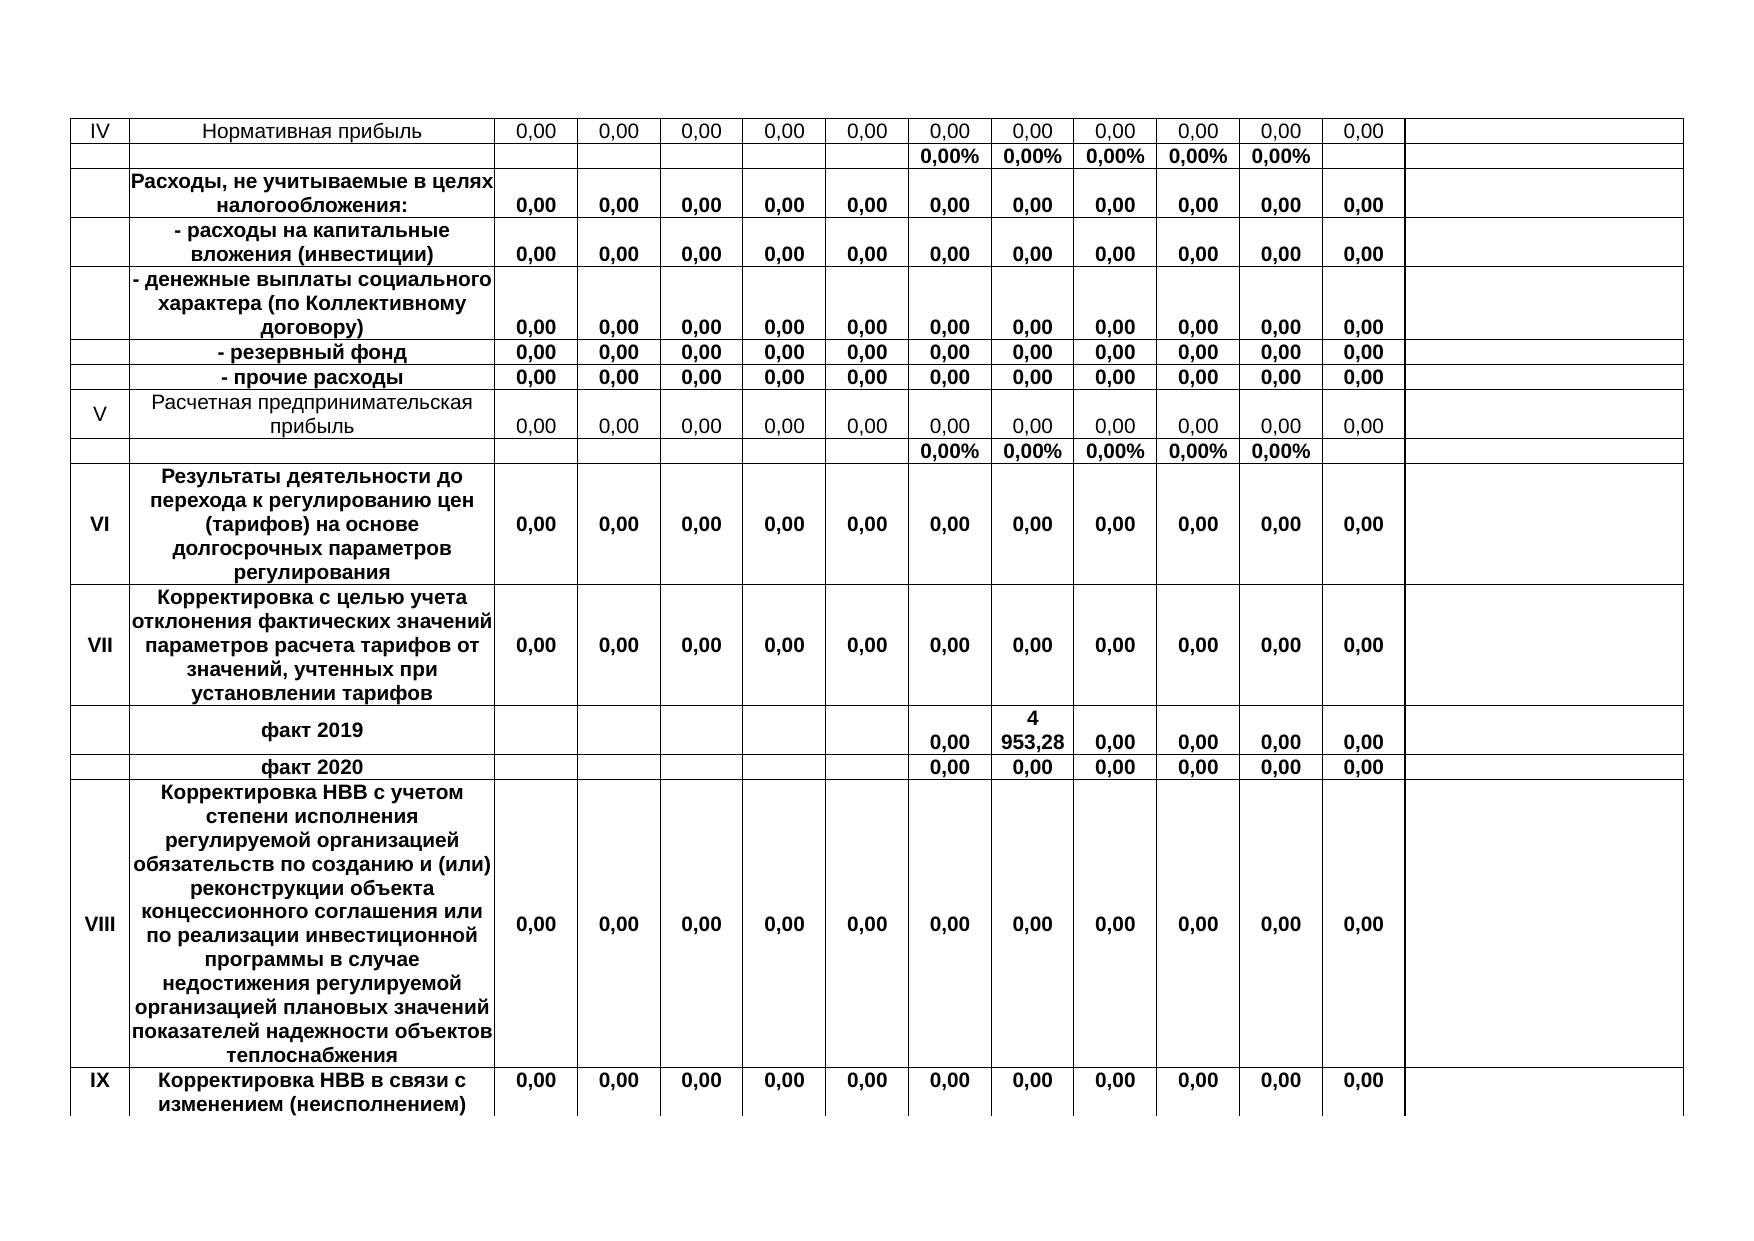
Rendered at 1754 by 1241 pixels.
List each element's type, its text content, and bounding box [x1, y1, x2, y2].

table_cell [1406, 267, 1683, 339]
table_cell 0,00 [578, 119, 660, 143]
table_cell 0,00 [495, 390, 577, 438]
table_cell [495, 439, 577, 463]
table_cell 0,00 [743, 1068, 825, 1116]
table_cell VI [71, 464, 129, 584]
table_cell - денежные выплаты социального характера (по Коллективному договору) [130, 267, 494, 339]
table_cell 0,00 [495, 780, 577, 1067]
table_cell [71, 755, 129, 778]
table_cell [1406, 144, 1683, 168]
table_cell 0,00 [992, 119, 1073, 143]
table_cell 0,00 [1074, 1068, 1156, 1116]
table_cell 0,00 [1240, 780, 1322, 1067]
table_cell 0,00 [661, 585, 742, 704]
table_cell 0,00 [992, 218, 1073, 266]
table_cell [661, 755, 742, 778]
table_cell 0,00 [1157, 340, 1239, 364]
table_cell 0,00 [661, 365, 742, 389]
table_cell [1406, 365, 1683, 389]
table_cell 0,00 [909, 464, 991, 584]
table_cell [71, 267, 129, 339]
table_cell факт 2019 [130, 706, 494, 753]
table_cell 0,00 [578, 169, 660, 217]
table_cell 0,00 [1240, 340, 1322, 364]
table_cell [743, 439, 825, 463]
table_cell 0,00 [826, 464, 908, 584]
table_cell 0,00 [826, 218, 908, 266]
table_cell 0,00 [1323, 706, 1404, 753]
table_cell 0,00% [1157, 144, 1239, 168]
table_cell факт 2020 [130, 755, 494, 778]
table_cell [826, 706, 908, 753]
table_cell [578, 144, 660, 168]
table_cell 0,00 [909, 218, 991, 266]
table_cell 0,00 [1157, 585, 1239, 704]
table_cell 0,00 [661, 267, 742, 339]
table_cell 0,00 [909, 390, 991, 438]
table_cell 0,00 [1240, 267, 1322, 339]
table_cell 0,00 [1323, 169, 1404, 217]
table_cell 0,00 [661, 218, 742, 266]
table_cell 0,00 [1323, 267, 1404, 339]
table_cell 0,00 [495, 464, 577, 584]
table_cell 0,00 [992, 464, 1073, 584]
table_cell 0,00 [1157, 706, 1239, 753]
table_cell 0,00 [743, 169, 825, 217]
table_cell [578, 755, 660, 778]
table_cell 0,00 [992, 169, 1073, 217]
table_cell 0,00 [743, 365, 825, 389]
table_cell [1406, 169, 1683, 217]
table_cell 0,00 [826, 119, 908, 143]
table_cell 0,00% [1240, 439, 1322, 463]
table_cell 0,00 [826, 340, 908, 364]
table_cell [826, 144, 908, 168]
table_cell 0,00 [992, 585, 1073, 704]
table_cell 0,00 [1323, 755, 1404, 778]
table_cell 0,00 [1323, 119, 1404, 143]
table_cell [1406, 706, 1683, 753]
table_cell 0,00 [909, 755, 991, 778]
table_cell 0,00 [1157, 780, 1239, 1067]
table_cell [1406, 439, 1683, 463]
table_cell 0,00 [495, 585, 577, 704]
table_cell 0,00 [1240, 365, 1322, 389]
table_cell 0,00 [1074, 169, 1156, 217]
table_cell 0,00 [992, 267, 1073, 339]
table_cell 0,00 [909, 706, 991, 753]
table_cell 0,00 [1240, 1068, 1322, 1116]
table_cell 0,00 [1074, 780, 1156, 1067]
table_cell Корректировка НВВ с учетом степени исполнения регулируемой организацией обязательств по созданию и (или) реконструкции объекта концессионного соглашения или по реализации инвестиционной программы в случае недостижения регулируемой организацией плановых значений показателей надежности объектов теплоснабжения [130, 780, 494, 1067]
table_cell [71, 706, 129, 753]
table_cell 0,00% [1074, 439, 1156, 463]
table_cell Расходы, не учитываемые в целях налогообложения: [130, 169, 494, 217]
table_cell 0,00 [1074, 365, 1156, 389]
table_cell 0,00 [743, 585, 825, 704]
table_cell 0,00 [1240, 585, 1322, 704]
table_cell 0,00 [826, 267, 908, 339]
table_cell 0,00% [1240, 144, 1322, 168]
table_cell 0,00 [1240, 390, 1322, 438]
table_cell 0,00 [495, 218, 577, 266]
table_cell 0,00 [1157, 267, 1239, 339]
table_cell 0,00 [1323, 340, 1404, 364]
table_cell 0,00 [992, 390, 1073, 438]
table_cell [1406, 340, 1683, 364]
table_cell 0,00 [1074, 464, 1156, 584]
table_cell [1406, 1068, 1683, 1116]
table_cell [826, 755, 908, 778]
table_cell [71, 340, 129, 364]
table_cell - расходы на капитальные вложения (инвестиции) [130, 218, 494, 266]
table_cell 0,00 [1323, 218, 1404, 266]
table_cell 0,00 [1074, 119, 1156, 143]
table_cell 0,00 [743, 780, 825, 1067]
table_cell 0,00% [992, 144, 1073, 168]
table_cell 0,00 [743, 390, 825, 438]
table_cell [1406, 585, 1683, 704]
table_cell V [71, 390, 129, 438]
table_cell 0,00 [909, 267, 991, 339]
table_cell [130, 439, 494, 463]
table_cell 0,00 [1240, 119, 1322, 143]
table_cell [495, 755, 577, 778]
table_cell 0,00 [1074, 585, 1156, 704]
table_cell 0,00 [578, 1068, 660, 1116]
table_cell 0,00 [578, 464, 660, 584]
table_cell 0,00 [578, 365, 660, 389]
table_cell 0,00 [992, 365, 1073, 389]
table_cell 0,00 [661, 464, 742, 584]
table_cell 0,00 [661, 780, 742, 1067]
table_cell [1406, 119, 1683, 143]
table_cell IV [71, 119, 129, 143]
table_cell 0,00 [743, 218, 825, 266]
table_cell 0,00 [1323, 365, 1404, 389]
table_cell 0,00 [1074, 755, 1156, 778]
table_cell [71, 365, 129, 389]
table_cell 0,00 [661, 169, 742, 217]
table_cell 0,00 [1323, 780, 1404, 1067]
table_cell 0,00 [495, 119, 577, 143]
table_cell 0,00 [909, 1068, 991, 1116]
table_cell 0,00 [495, 267, 577, 339]
table_cell [661, 706, 742, 753]
table_cell 0,00 [826, 390, 908, 438]
table_cell 0,00 [826, 169, 908, 217]
table_cell 0,00 [743, 267, 825, 339]
table_cell 0,00 [1240, 706, 1322, 753]
table_cell 0,00 [1074, 706, 1156, 753]
table_cell 0,00 [495, 365, 577, 389]
table_cell 0,00 [495, 340, 577, 364]
table_cell 0,00 [992, 755, 1073, 778]
table_cell 0,00 [1074, 390, 1156, 438]
table_cell - прочие расходы [130, 365, 494, 389]
table_cell 0,00 [1074, 340, 1156, 364]
table_cell Корректировка НВВ в связи с изменением (неисполнением) [130, 1068, 494, 1116]
table_cell [71, 169, 129, 217]
table_cell [130, 144, 494, 168]
table_cell 0,00 [578, 340, 660, 364]
table_cell [743, 706, 825, 753]
table_cell 0,00 [1157, 218, 1239, 266]
table_cell 0,00 [1157, 464, 1239, 584]
table_cell [743, 144, 825, 168]
table_cell [1406, 390, 1683, 438]
table_cell 0,00 [1157, 119, 1239, 143]
table_cell 0,00 [1157, 1068, 1239, 1116]
table_cell [495, 706, 577, 753]
table_cell [1323, 439, 1404, 463]
table_cell 0,00 [992, 780, 1073, 1067]
table_cell 0,00 [826, 1068, 908, 1116]
table_cell [495, 144, 577, 168]
table_cell 0,00 [909, 169, 991, 217]
table_cell 0,00 [743, 464, 825, 584]
table_cell 0,00 [1240, 218, 1322, 266]
table_cell [71, 144, 129, 168]
table_cell 0,00 [743, 340, 825, 364]
table_cell 0,00 [992, 340, 1073, 364]
table_cell 0,00 [578, 585, 660, 704]
table_cell 0,00 [578, 218, 660, 266]
table_cell - резервный фонд [130, 340, 494, 364]
table_cell [578, 439, 660, 463]
table_cell 0,00 [826, 365, 908, 389]
table_cell 4 953,28 [992, 706, 1073, 753]
table_cell 0,00 [1157, 755, 1239, 778]
table_cell 0,00 [992, 1068, 1073, 1116]
table_cell 0,00% [1074, 144, 1156, 168]
table_cell Нормативная прибыль [130, 119, 494, 143]
table_cell VIII [71, 780, 129, 1067]
table_cell 0,00 [826, 780, 908, 1067]
table_cell [1406, 780, 1683, 1067]
table_cell 0,00 [1323, 585, 1404, 704]
table_cell 0,00 [909, 119, 991, 143]
table_cell 0,00 [661, 340, 742, 364]
table_cell [1406, 464, 1683, 584]
table_cell [661, 439, 742, 463]
table_cell Результаты деятельности до перехода к регулированию цен (тарифов) на основе долгосрочных параметров регулирования [130, 464, 494, 584]
table_cell 0,00 [1240, 169, 1322, 217]
table_cell 0,00 [1323, 464, 1404, 584]
table_cell [578, 706, 660, 753]
table_cell [743, 755, 825, 778]
table_cell 0,00% [1157, 439, 1239, 463]
table_cell 0,00 [826, 585, 908, 704]
table_cell 0,00 [495, 169, 577, 217]
table_cell Расчетная предпринимательская прибыль [130, 390, 494, 438]
table_cell 0,00 [1157, 365, 1239, 389]
table_cell 0,00 [661, 1068, 742, 1116]
table_cell [826, 439, 908, 463]
table_cell 0,00% [992, 439, 1073, 463]
table_cell 0,00 [743, 119, 825, 143]
table_cell 0,00 [495, 1068, 577, 1116]
table_cell [1406, 218, 1683, 266]
table_cell [661, 144, 742, 168]
table_cell 0,00 [1240, 755, 1322, 778]
table_cell 0,00 [578, 390, 660, 438]
table_cell 0,00 [1157, 169, 1239, 217]
table_cell [1323, 144, 1404, 168]
table_cell 0,00 [1240, 464, 1322, 584]
table_cell 0,00 [1074, 218, 1156, 266]
table_cell 0,00% [909, 439, 991, 463]
table_cell 0,00 [909, 365, 991, 389]
table_cell 0,00 [578, 780, 660, 1067]
table_cell 0,00 [1323, 1068, 1404, 1116]
table_cell 0,00 [909, 780, 991, 1067]
table_cell [1406, 755, 1683, 778]
table_cell 0,00% [909, 144, 991, 168]
table_cell [71, 439, 129, 463]
table_cell 0,00 [1157, 390, 1239, 438]
table_cell [71, 218, 129, 266]
table_cell VII [71, 585, 129, 704]
table_cell 0,00 [661, 119, 742, 143]
table_cell Корректировка с целью учета отклонения фактических значений параметров расчета тарифов от значений, учтенных при установлении тарифов [130, 585, 494, 704]
table_cell 0,00 [578, 267, 660, 339]
table_cell 0,00 [909, 585, 991, 704]
table_cell IX [71, 1068, 129, 1116]
table_cell 0,00 [909, 340, 991, 364]
table_cell 0,00 [1074, 267, 1156, 339]
table_cell 0,00 [661, 390, 742, 438]
table_cell 0,00 [1323, 390, 1404, 438]
